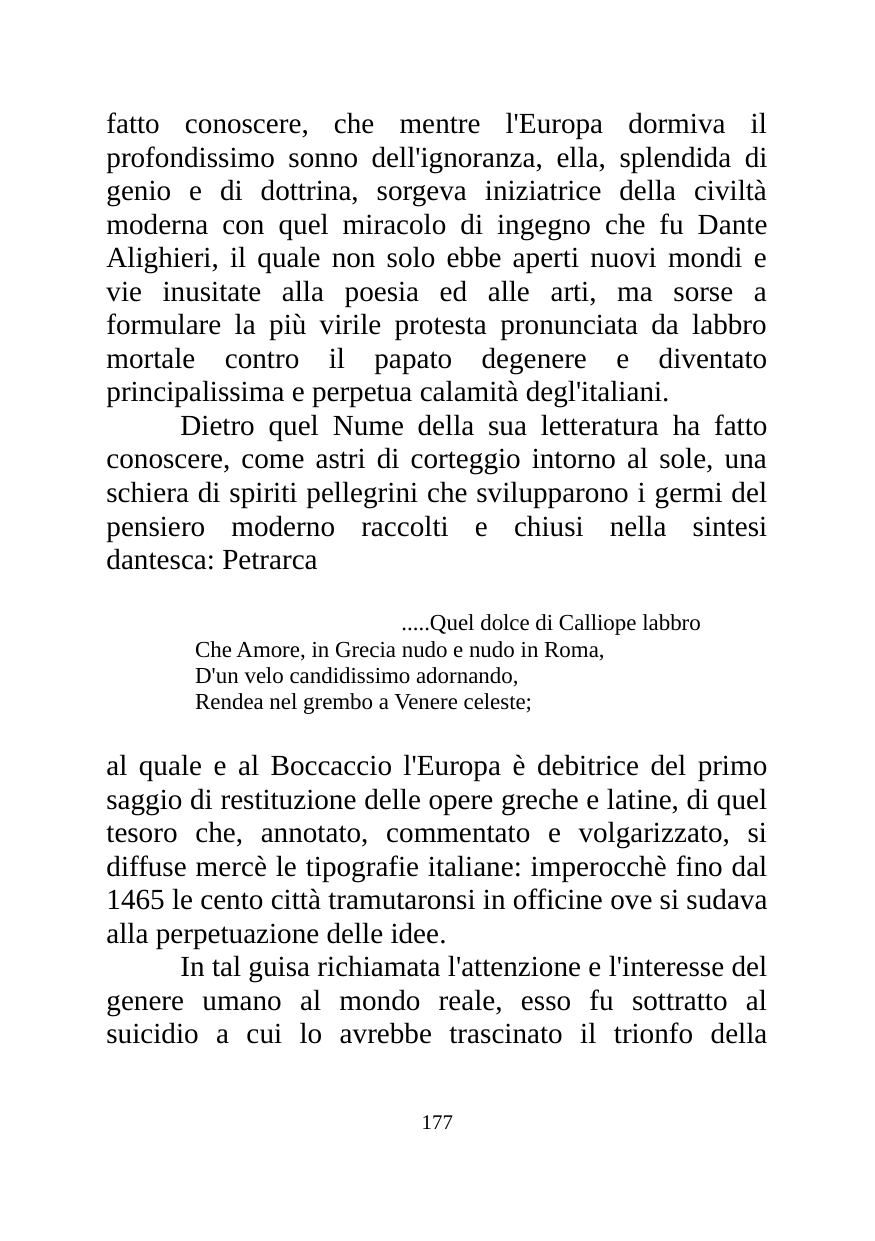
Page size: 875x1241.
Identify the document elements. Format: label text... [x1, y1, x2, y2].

text Dietro quel Nume della sua letteratura ha fatto conoscere, come astri di corteggio intorno al sole, una schiera di spiriti pellegrini che svilupparono i germi del pensiero moderno raccolti e chiusi nella sintesi dantesca: Petrarca [106, 408, 768, 576]
text Che Amore, in Grecia nudo e nudo in Roma, [106, 636, 768, 662]
text In tal guisa richiamata l'attenzione e l'interesse del genere umano al mondo reale, esso fu sottratto al suicidio a cui lo avrebbe trascinato il trionfo della [106, 949, 768, 1050]
text Rendea nel grembo a Venere celeste; [106, 688, 768, 715]
text D'un velo candidissimo adornando, [106, 662, 768, 688]
text .....Quel dolce di Calliope labbro [312, 609, 768, 636]
text fatto conoscere, che mentre l'Europa dormiva il profondissimo sonno dell'ignoranza, ella, splendida di genio e di dottrina, sorgeva iniziatrice della civiltà moderna con quel miracolo di ingegno che fu Dante Alighieri, il quale non solo ebbe aperti nuovi mondi e vie inusitate alla poesia ed alle arti, ma sorse a formulare la più virile protesta pronunciata da labbro mortale contro il papato degenere e diventato principalissima e perpetua calamità degl'italiani. [106, 106, 768, 408]
text al quale e al Boccaccio l'Europa è debitrice del primo saggio di restituzione delle opere greche e latine, di quel tesoro che, annotato, commentato e volgarizzato, si diffuse mercè le tipografie italiane: imperocchè fino dal 1465 le cento città tramutaronsi in officine ove si sudava alla perpetuazione delle idee. [106, 748, 768, 949]
